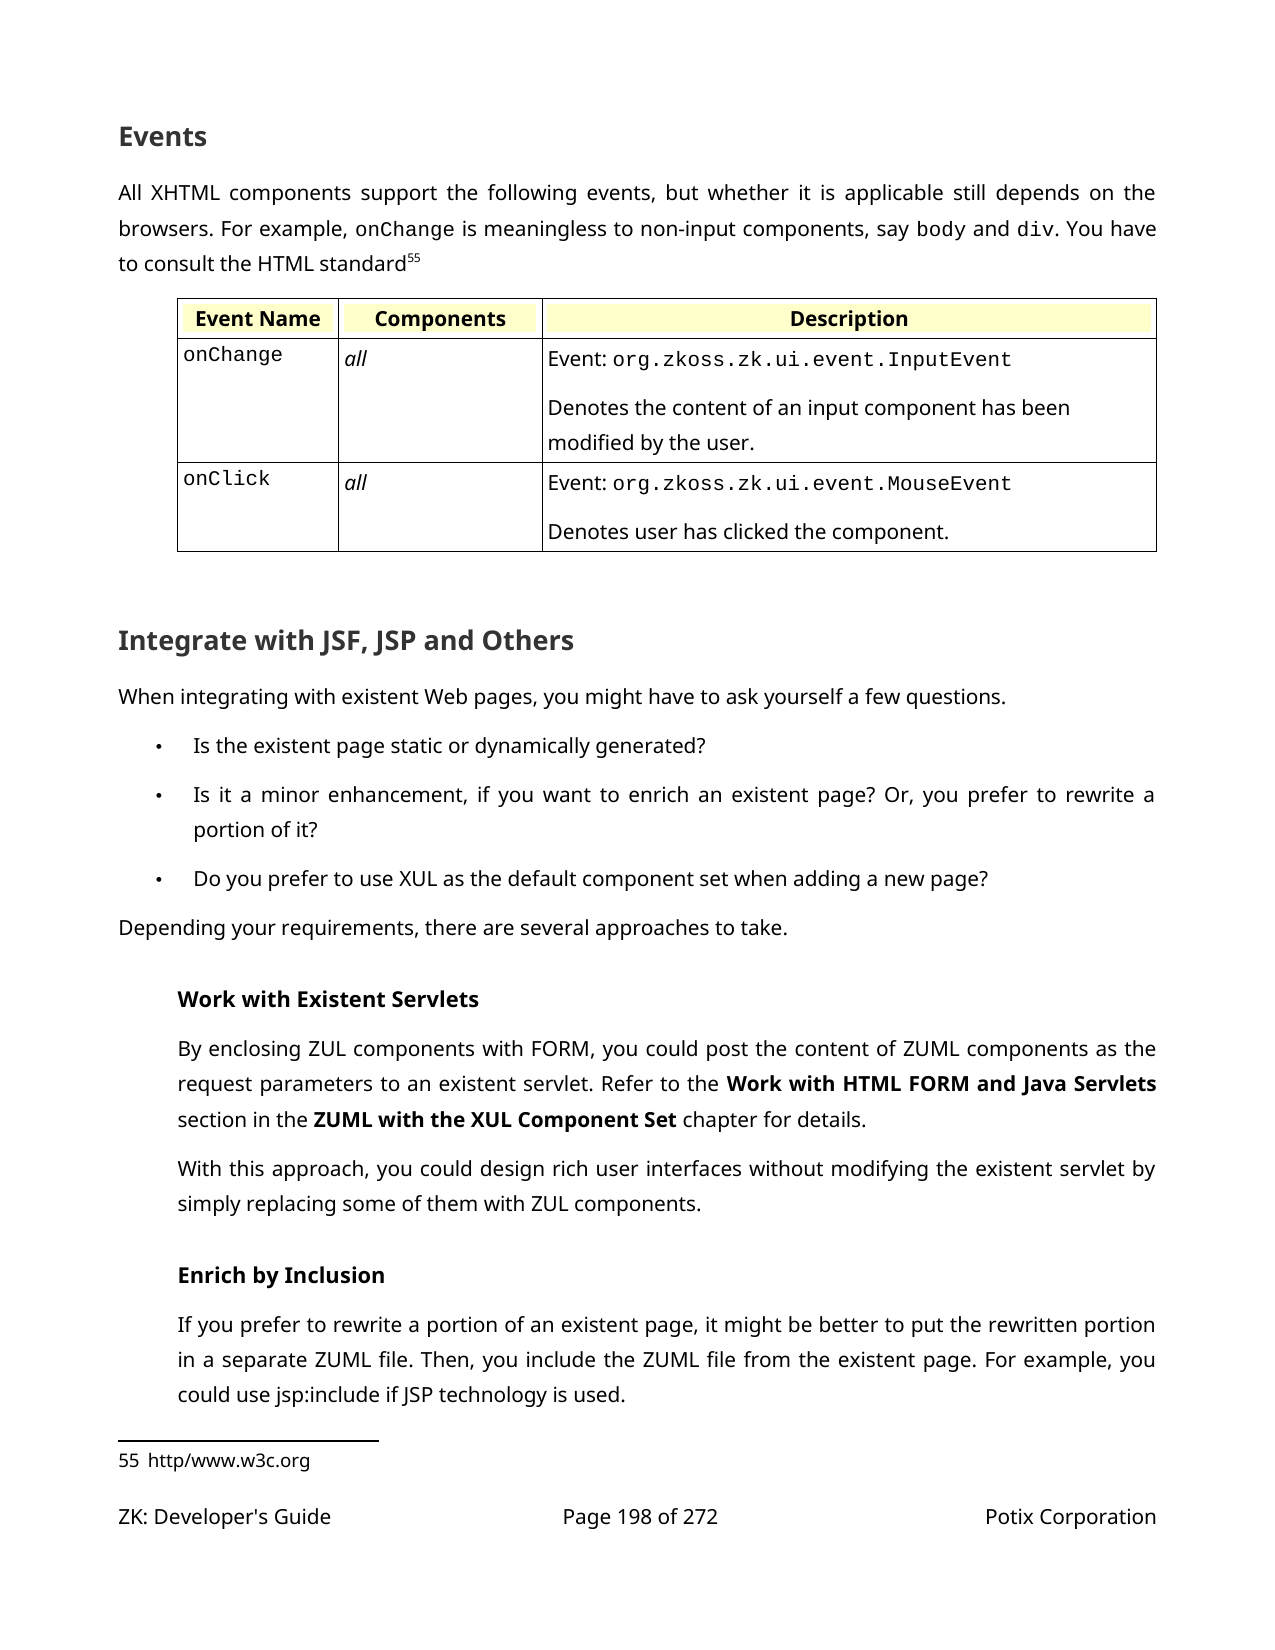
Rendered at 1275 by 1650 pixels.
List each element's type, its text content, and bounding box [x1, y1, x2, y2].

text Depending your requirements, there are several approaches to take. [118, 913, 1157, 941]
subtitle Events [118, 118, 1157, 155]
table_cell onChange [178, 339, 338, 462]
list Is the existent page static or dynamically generated? [156, 731, 1157, 759]
text When integrating with existent Web pages, you might have to ask yourself a few questions. [118, 682, 1157, 711]
text http/www.w3c.org [118, 1447, 1157, 1473]
text All XHTML components support the following events, but whether it is applicable still depends on the browsers. For example, onChange is meaningless to non-input components, say body and div. You have to consult the HTML standard [118, 178, 1157, 277]
list Is it a minor enhancement, if you want to enrich an existent page? Or, you prefer to rewrite a portion of it? [156, 780, 1157, 843]
subtitle Work with Existent Servlets [177, 984, 1157, 1014]
table_cell all [339, 339, 542, 462]
text By enclosing ZUL components with FORM, you could post the content of ZUML components as the request parameters to an existent servlet. Refer to the Work with HTML FORM and Java Servlets section in the ZUML with the XUL Component Set chapter for details. [177, 1034, 1157, 1133]
table_cell Event: org.zkoss.zk.ui.event.InputEvent Denotes the content of an input component has been modified by the user. [543, 339, 1156, 462]
subtitle Integrate with JSF, JSP and Others [118, 622, 1157, 659]
table_header Event Name [178, 299, 338, 338]
list Do you prefer to use XUL as the default component set when adding a new page? [156, 864, 1157, 892]
table_cell Event: org.zkoss.zk.ui.event.MouseEvent Denotes user has clicked the component. [543, 463, 1156, 551]
subtitle Enrich by Inclusion [177, 1259, 1157, 1289]
table_header Description [543, 299, 1156, 338]
text With this approach, you could design rich user interfaces without modifying the existent servlet by simply replacing some of them with ZUL components. [177, 1154, 1157, 1217]
text If you prefer to rewrite a portion of an existent page, it might be better to put the rewritten portion in a separate ZUML file. Then, you include the ZUML file from the existent page. For example, you could use jsp:include if JSP technology is used. [177, 1310, 1157, 1409]
table_header Components [339, 299, 542, 338]
table_cell all [339, 463, 542, 551]
table_cell onClick [178, 463, 338, 551]
